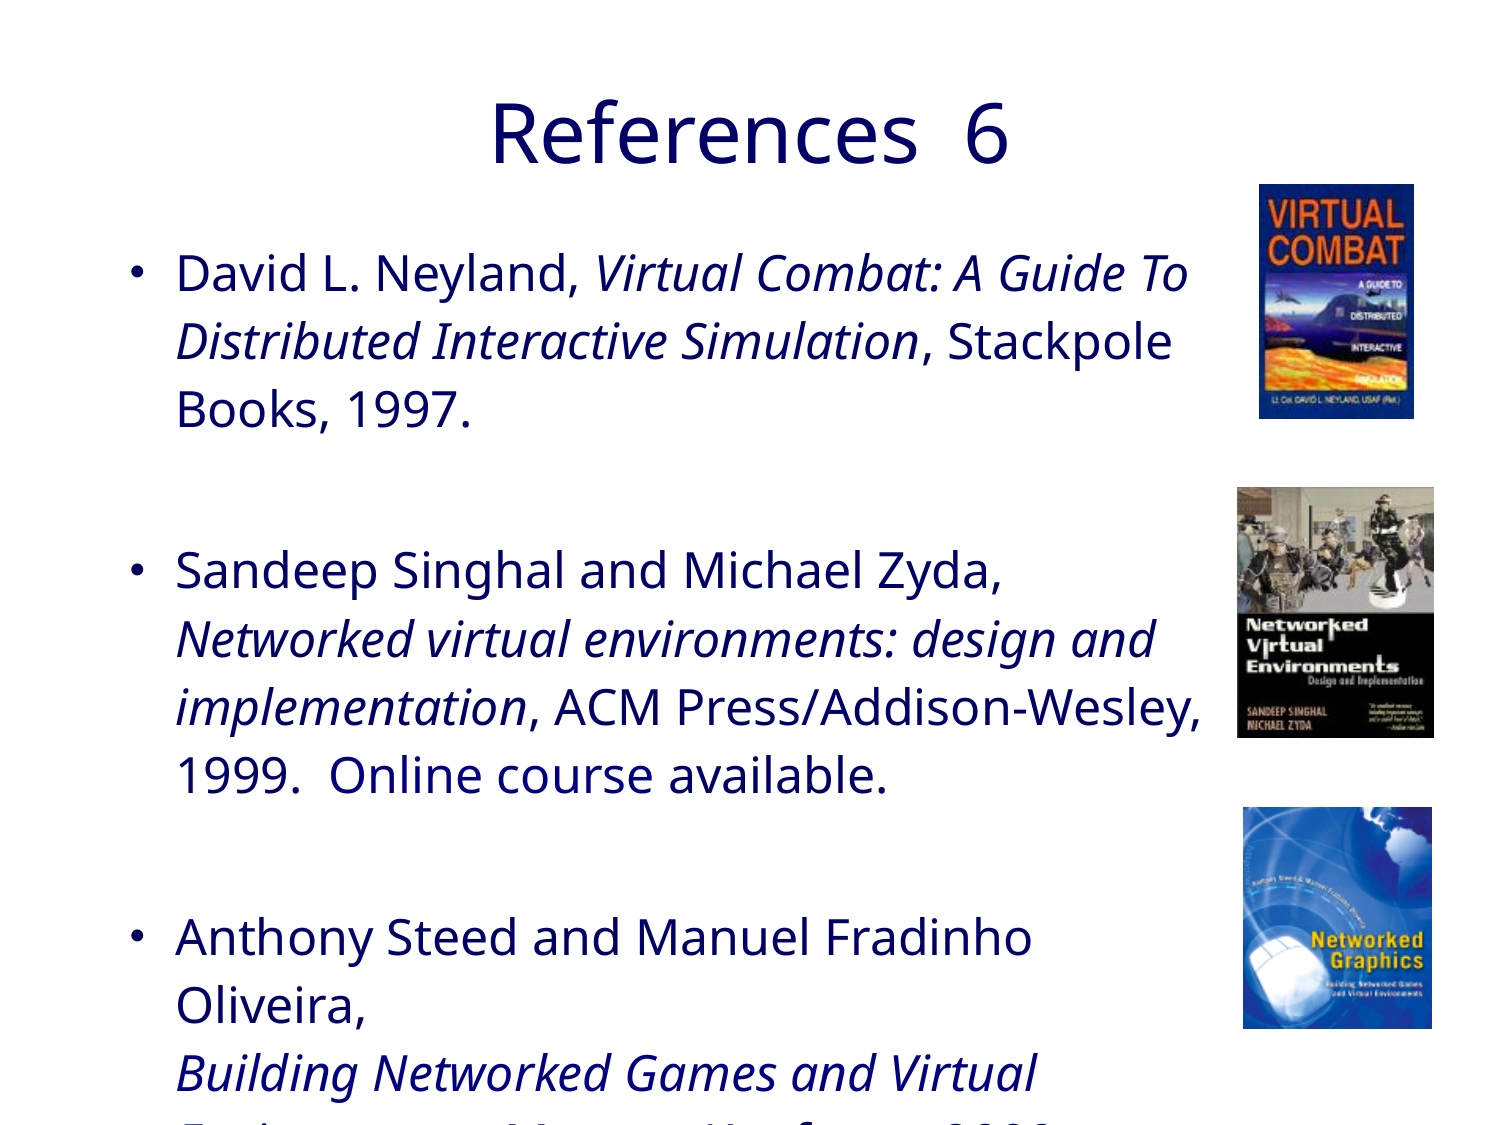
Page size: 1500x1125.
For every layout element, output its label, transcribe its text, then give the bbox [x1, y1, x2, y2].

picture [1259, 184, 1414, 419]
picture [1243, 807, 1432, 1030]
list David L. Neyland, Virtual Combat: A Guide To Distributed Interactive Simulation, Stackpole Books, 1997. Sandeep Singhal and Michael Zyda, Networked virtual environments: design and implementation, ACM Press/Addison-Wesley, 1999. Online course available. Anthony Steed and Manuel Fradinho Oliveira, Building Networked Games and Virtual Environments, Morgan Kaufman, 2009. [53, 237, 1209, 1011]
title References 6 [112, 44, 1388, 218]
picture [1237, 487, 1434, 738]
